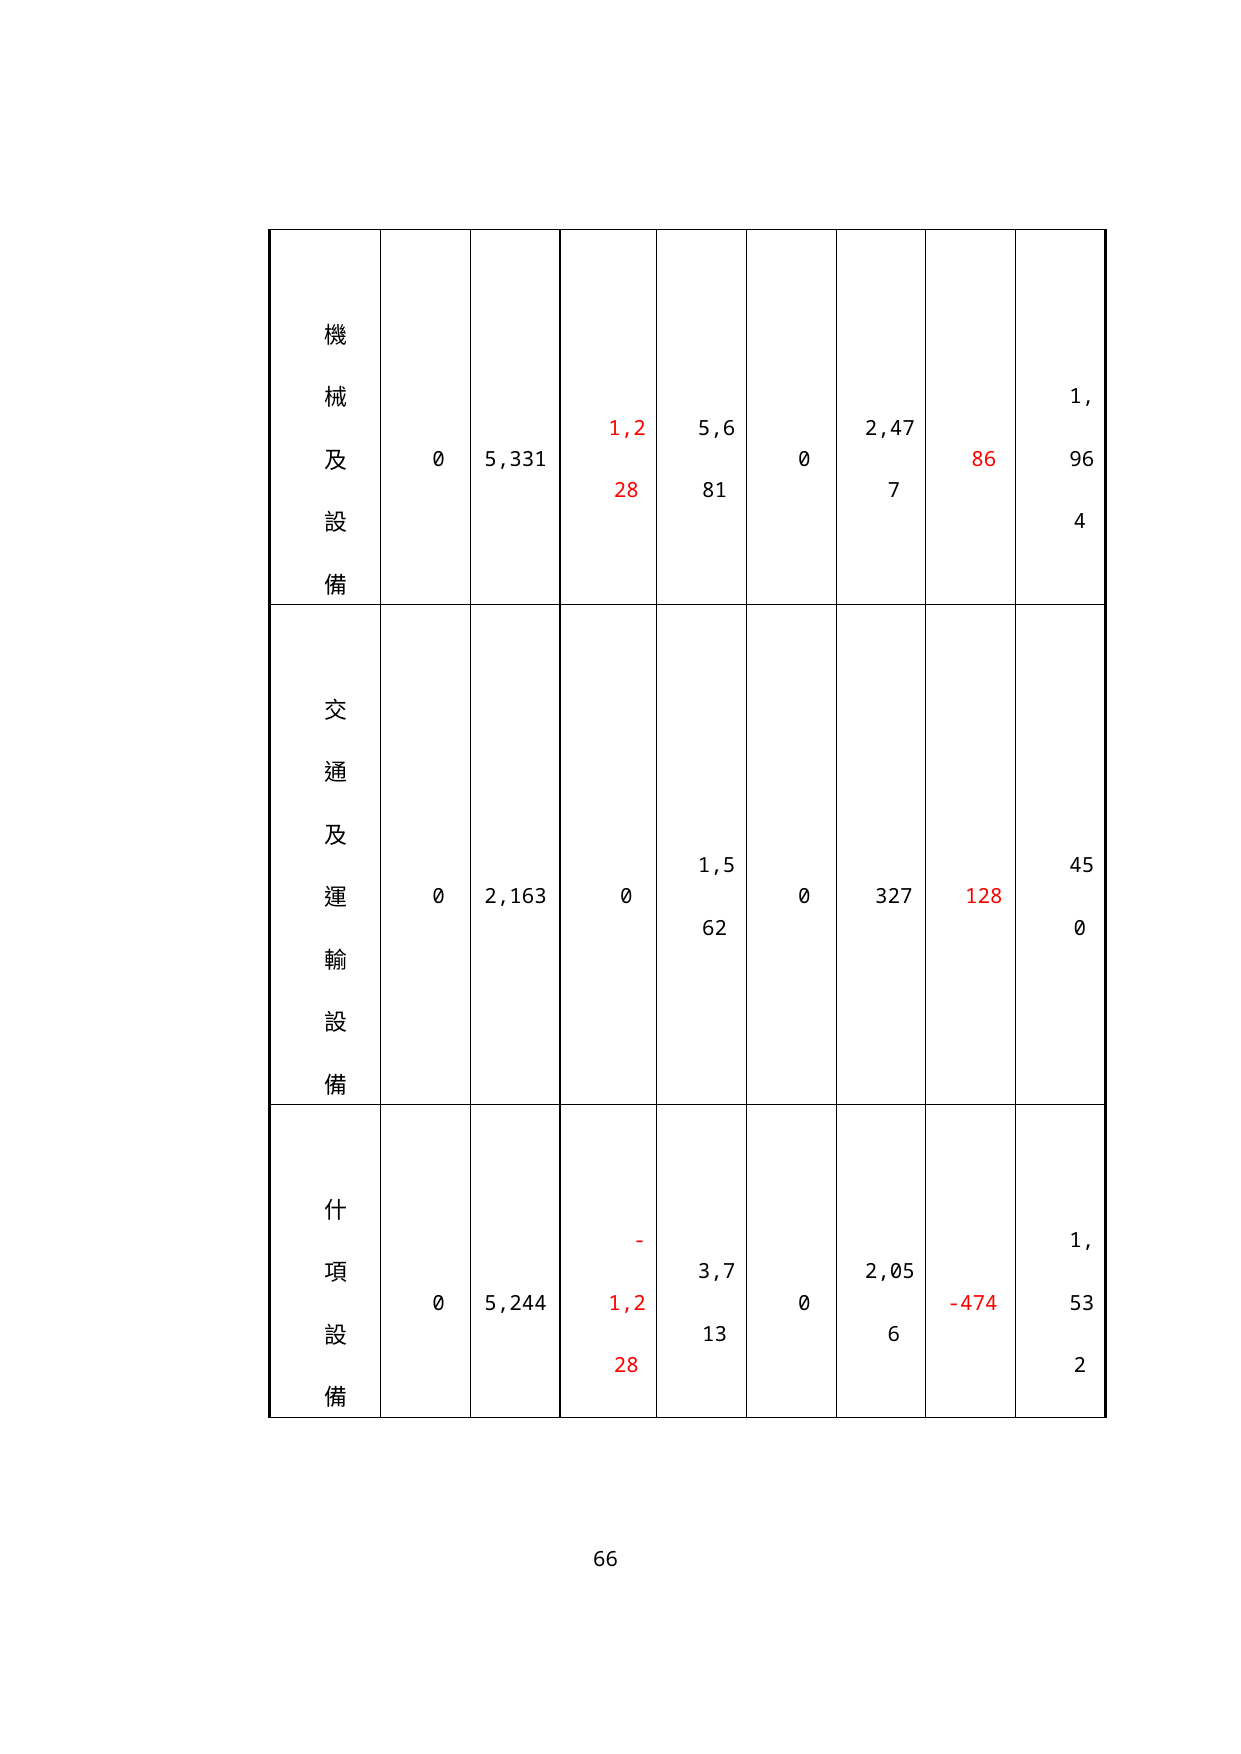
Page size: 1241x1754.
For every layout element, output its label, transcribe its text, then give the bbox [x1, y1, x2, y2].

table_cell 機械及設備 [271, 230, 380, 604]
table_cell 2,477 [837, 230, 925, 604]
table_cell 0 [747, 605, 836, 1104]
table_cell 0 [381, 1105, 470, 1417]
table_cell 0 [747, 1105, 836, 1417]
table_cell 5,331 [471, 230, 559, 604]
table_cell -1,228 [561, 1105, 656, 1417]
table_cell 什項設備 [271, 1105, 380, 1417]
table_cell 86 [926, 230, 1015, 604]
table_cell 0 [381, 605, 470, 1104]
table_cell 1,532 [1016, 1105, 1104, 1417]
table_cell 1,562 [657, 605, 746, 1104]
table_cell 5,244 [471, 1105, 559, 1417]
table_cell 3,713 [657, 1105, 746, 1417]
table_cell -474 [926, 1105, 1015, 1417]
table_cell 0 [561, 605, 656, 1104]
table_cell 1,964 [1016, 230, 1104, 604]
table_cell 2,163 [471, 605, 559, 1104]
table_cell 128 [926, 605, 1015, 1104]
table_cell 2,056 [837, 1105, 925, 1417]
table_cell 327 [837, 605, 925, 1104]
table_cell 0 [747, 230, 836, 604]
table_cell 5,681 [657, 230, 746, 604]
table_cell 0 [381, 230, 470, 604]
table_cell 交通及運輸設備 [271, 605, 380, 1104]
table_cell 1,228 [561, 230, 656, 604]
table_cell 450 [1016, 605, 1104, 1104]
